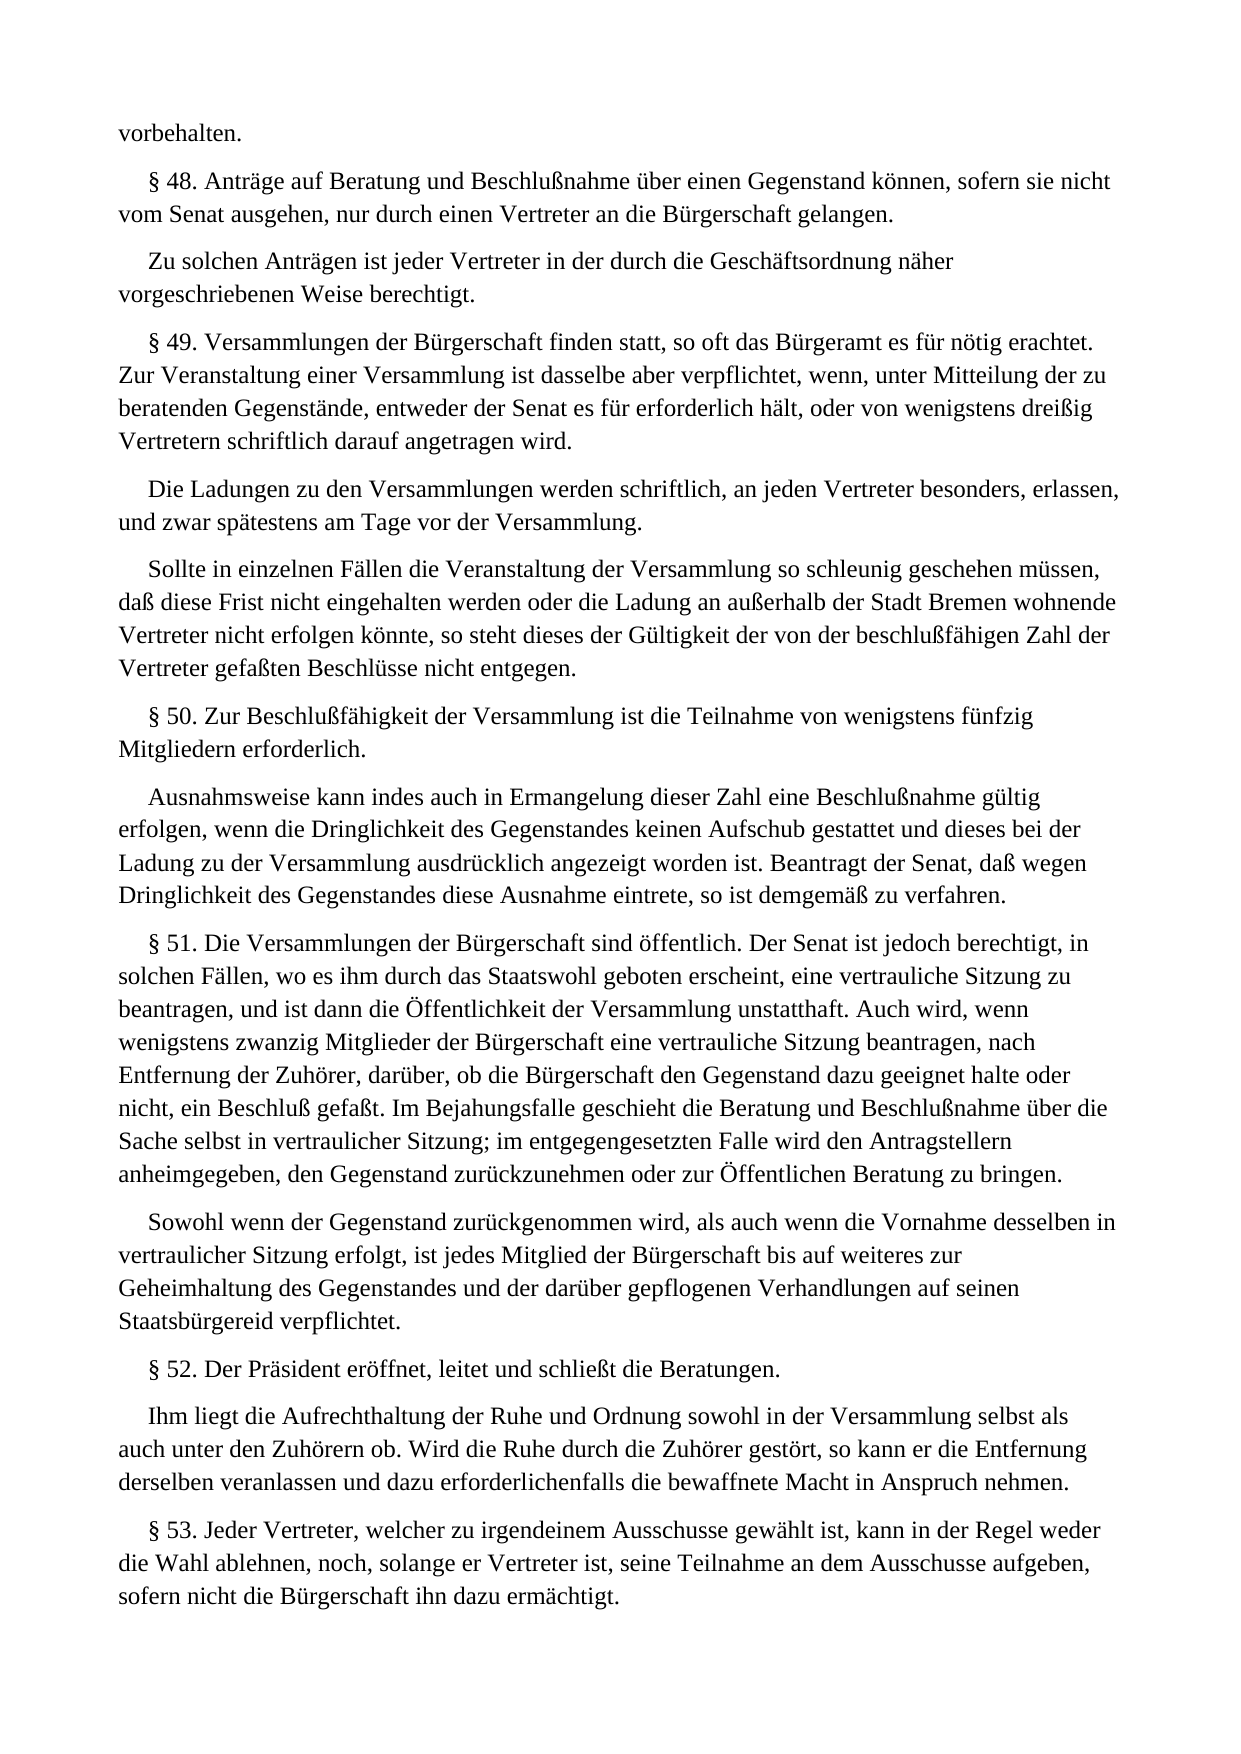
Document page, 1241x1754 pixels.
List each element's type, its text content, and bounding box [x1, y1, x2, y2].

text § 51. Die Versammlungen der Bürgerschaft sind öffentlich. Der Senat ist jedoch berechtigt, in solchen Fällen, wo es ihm durch das Staatswohl geboten erscheint, eine vertrauliche Sitzung zu beantragen, und ist dann die Öffentlichkeit der Versammlung unstatthaft. Auch wird, wenn wenigstens zwanzig Mitglieder der Bürgerschaft eine vertrauliche Sitzung beantragen, nach Entfernung der Zuhörer, darüber, ob die Bürgerschaft den Gegenstand dazu geeignet halte oder nicht, ein Beschluß gefaßt. Im Bejahungsfalle geschieht die Beratung und Beschlußnahme über die Sache selbst in vertraulicher Sitzung; im entgegengesetzten Falle wird den Antragstellern anheimgegeben, den Gegenstand zurückzunehmen oder zur Öffentlichen Beratung zu bringen. [118, 928, 1122, 1188]
text vorbehalten. [118, 118, 1122, 147]
text § 50. Zur Beschlußfähigkeit der Versammlung ist die Teilnahme von wenigstens fünfzig Mitgliedern erforderlich. [118, 701, 1122, 763]
text Ausnahmsweise kann indes auch in Ermangelung dieser Zahl eine Beschlußnahme gültig erfolgen, wenn die Dringlichkeit des Gegenstandes keinen Aufschub gestattet und dieses bei der Ladung zu der Versammlung ausdrücklich angezeigt worden ist. Beantragt der Senat, daß wegen Dringlichkeit des Gegenstandes diese Ausnahme eintrete, so ist demgemäß zu verfahren. [118, 782, 1122, 909]
text § 49. Versammlungen der Bürgerschaft finden statt, so oft das Bürgeramt es für nötig erachtet. Zur Veranstaltung einer Versammlung ist dasselbe aber verpflichtet, wenn, unter Mitteilung der zu beratenden Gegenstände, entweder der Senat es für erforderlich hält, oder von wenigstens dreißig Vertretern schriftlich darauf angetragen wird. [118, 327, 1122, 455]
text § 53. Jeder Vertreter, welcher zu irgendeinem Ausschusse gewählt ist, kann in der Regel weder die Wahl ablehnen, noch, solange er Vertreter ist, seine Teilnahme an dem Ausschusse aufgeben, sofern nicht die Bürgerschaft ihn dazu ermächtigt. [118, 1515, 1122, 1610]
text Sowohl wenn der Gegenstand zurückgenommen wird, als auch wenn die Vornahme desselben in vertraulicher Sitzung erfolgt, ist jedes Mitglied der Bürgerschaft bis auf weiteres zur Geheimhaltung des Gegenstandes und der darüber gepflogenen Verhandlungen auf seinen Staatsbürgereid verpflichtet. [118, 1207, 1122, 1335]
text Die Ladungen zu den Versammlungen werden schriftlich, an jeden Vertreter besonders, erlassen, und zwar spätestens am Tage vor der Versammlung. [118, 474, 1122, 535]
text Ihm liegt die Aufrechthaltung der Ruhe und Ordnung sowohl in der Versammlung selbst als auch unter den Zuhörern ob. Wird die Ruhe durch die Zuhörer gestört, so kann er die Entfernung derselben veranlassen und dazu erforderlichenfalls die bewaffnete Macht in Anspruch nehmen. [118, 1401, 1122, 1496]
text Zu solchen Anträgen ist jeder Vertreter in der durch die Geschäftsordnung näher vorgeschriebenen Weise berechtigt. [118, 246, 1122, 308]
text § 48. Anträge auf Beratung und Beschlußnahme über einen Gegenstand können, sofern sie nicht vom Senat ausgehen, nur durch einen Vertreter an die Bürgerschaft gelangen. [118, 166, 1122, 227]
text Sollte in einzelnen Fällen die Veranstaltung der Versammlung so schleunig geschehen müssen, daß diese Frist nicht eingehalten werden oder die Ladung an außerhalb der Stadt Bremen wohnende Vertreter nicht erfolgen könnte, so steht dieses der Gültigkeit der von der beschlußfähigen Zahl der Vertreter gefaßten Beschlüsse nicht entgegen. [118, 554, 1122, 682]
text § 52. Der Präsident eröffnet, leitet und schließt die Beratungen. [118, 1354, 1122, 1382]
